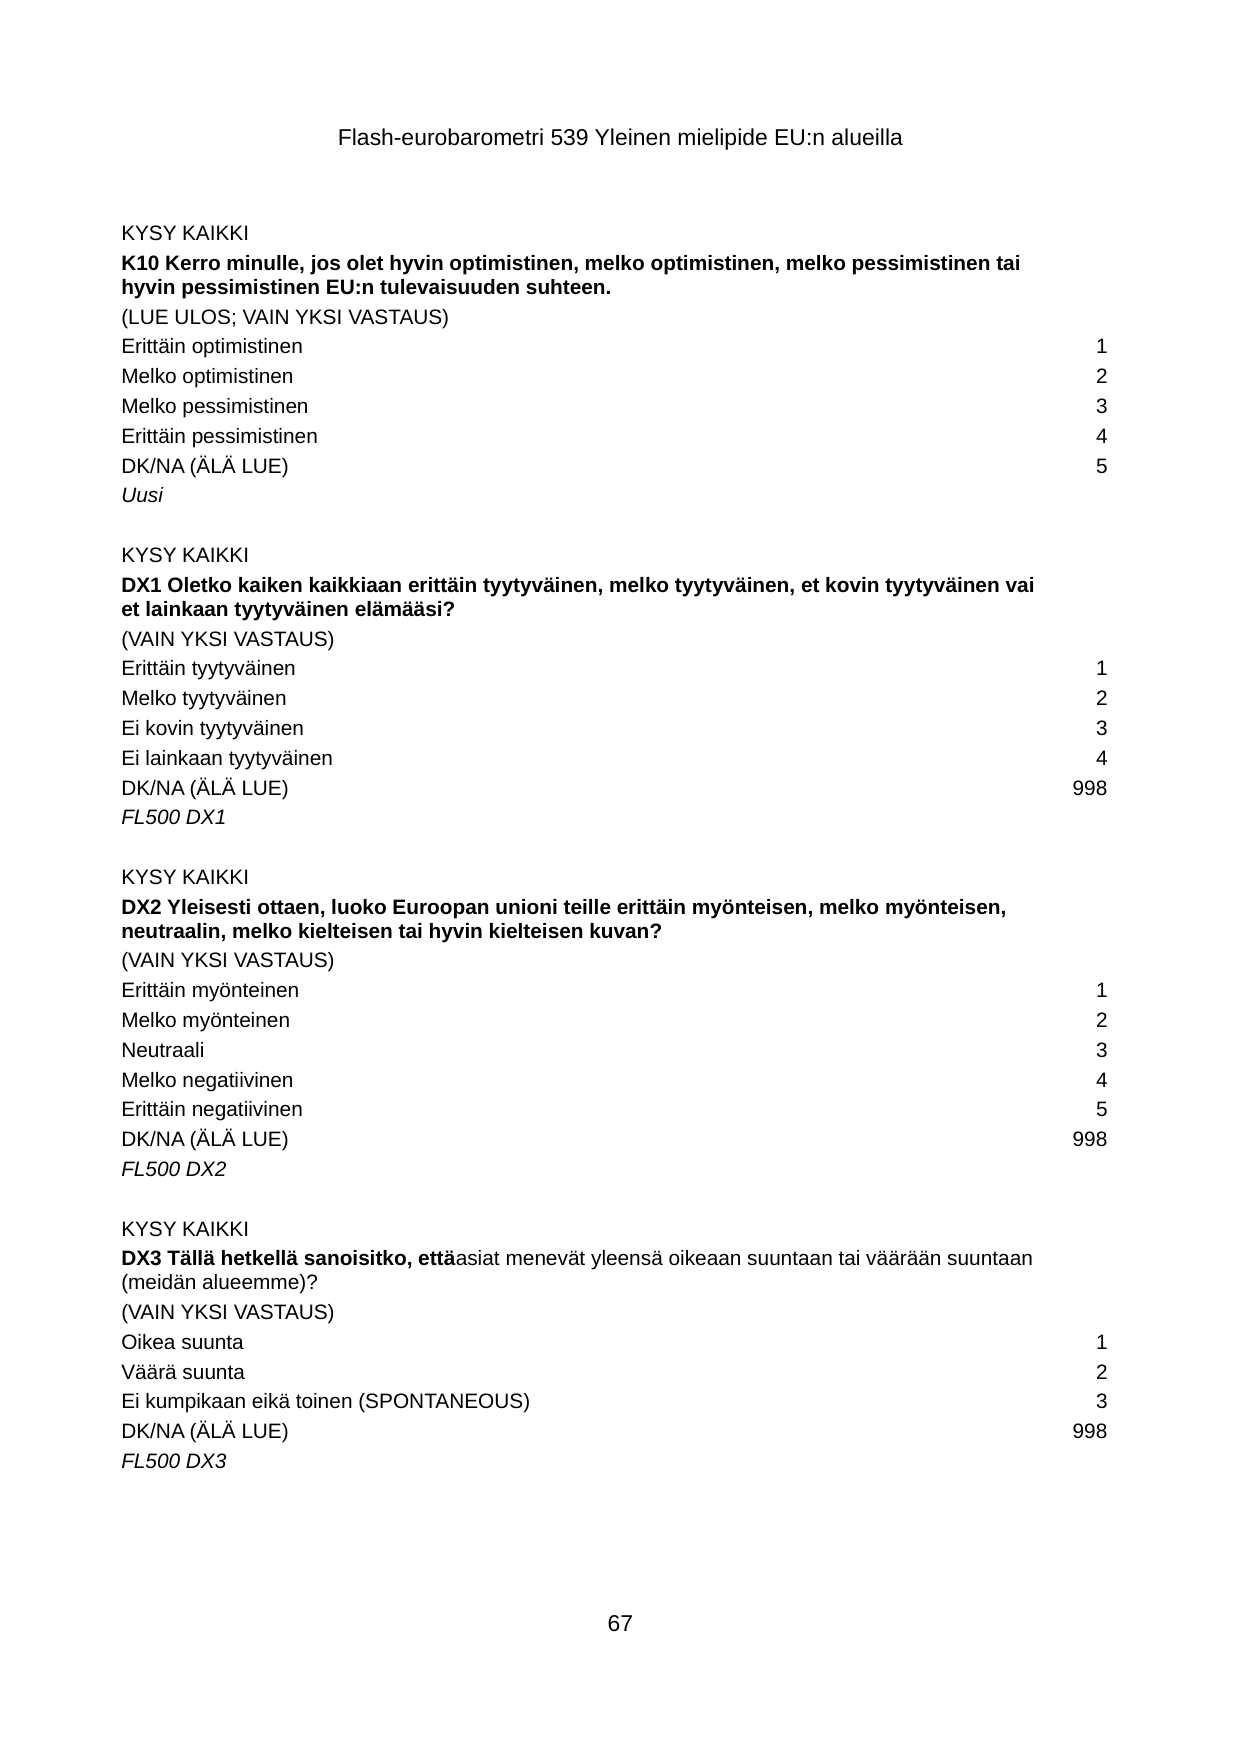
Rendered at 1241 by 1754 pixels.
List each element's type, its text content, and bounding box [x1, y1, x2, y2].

table_cell 998 [1039, 773, 1110, 802]
table_cell DK/NA (ÄLÄ LUE) [118, 1416, 1039, 1446]
table_cell DK/NA (ÄLÄ LUE) [118, 1124, 1039, 1154]
table_cell 3 [1039, 391, 1110, 421]
table_cell 5 [1039, 451, 1110, 480]
table_cell DX1 Oletko kaiken kaikkiaan erittäin tyytyväinen, melko tyytyväinen, et kovin tyytyväinen vai et lainkaan tyytyväinen elämääsi? [118, 570, 1039, 623]
table_cell Melko tyytyväinen [118, 683, 1039, 713]
table_cell FL500 DX3 [118, 1446, 1039, 1476]
table_cell KYSY KAIKKI [118, 540, 1039, 570]
table_cell DK/NA (ÄLÄ LUE) [118, 773, 1039, 802]
table_cell 3 [1039, 1035, 1110, 1064]
table_cell 998 [1039, 1416, 1110, 1446]
table_cell 2 [1039, 1005, 1110, 1035]
table_cell [1039, 832, 1110, 862]
table_cell Ei kovin tyytyväinen [118, 713, 1039, 743]
table_cell [118, 1184, 1039, 1213]
table_cell [1039, 1184, 1110, 1213]
table_cell 4 [1039, 421, 1110, 451]
table_cell Oikea suunta [118, 1327, 1039, 1357]
table_cell Melko negatiivinen [118, 1065, 1039, 1094]
table_cell [1039, 624, 1110, 653]
table_cell Ei lainkaan tyytyväinen [118, 743, 1039, 772]
table_cell (LUE ULOS; VAIN YKSI VASTAUS) [118, 302, 1039, 331]
table_cell 4 [1039, 1065, 1110, 1094]
table_cell Uusi [118, 480, 1039, 510]
table_cell [1039, 1154, 1110, 1184]
table_cell 4 [1039, 743, 1110, 772]
table_header [1039, 218, 1110, 248]
table_cell [1039, 892, 1110, 945]
table_cell DK/NA (ÄLÄ LUE) [118, 451, 1039, 480]
table_cell DX2 Yleisesti ottaen, luoko Euroopan unioni teille erittäin myönteisen, melko myönteisen, neutraalin, melko kielteisen tai hyvin kielteisen kuvan? [118, 892, 1039, 945]
table_cell (VAIN YKSI VASTAUS) [118, 945, 1039, 975]
table_cell [1039, 540, 1110, 570]
table_cell [118, 832, 1039, 862]
table_cell 2 [1039, 683, 1110, 713]
table_cell [1039, 570, 1110, 623]
table_cell [1039, 480, 1110, 510]
table_cell 1 [1039, 331, 1110, 361]
table_cell K10 Kerro minulle, jos olet hyvin optimistinen, melko optimistinen, melko pessimistinen tai hyvin pessimistinen EU:n tulevaisuuden suhteen. [118, 248, 1039, 302]
table_cell KYSY KAIKKI [118, 862, 1039, 892]
table_cell (VAIN YKSI VASTAUS) [118, 624, 1039, 653]
table_cell [1039, 945, 1110, 975]
table_cell [118, 510, 1039, 540]
table_header KYSY KAIKKI [118, 218, 1039, 248]
table_cell [1039, 248, 1110, 302]
table_cell 998 [1039, 1124, 1110, 1154]
table_cell [1039, 862, 1110, 892]
table_cell [1039, 510, 1110, 540]
table_cell 1 [1039, 975, 1110, 1005]
table_cell [1039, 802, 1110, 832]
table_cell Erittäin tyytyväinen [118, 653, 1039, 683]
table_cell Melko pessimistinen [118, 391, 1039, 421]
table_cell Neutraali [118, 1035, 1039, 1064]
table_cell KYSY KAIKKI [118, 1214, 1039, 1243]
table_cell Ei kumpikaan eikä toinen (SPONTANEOUS) [118, 1386, 1039, 1416]
table_cell [1039, 1214, 1110, 1243]
table_cell FL500 DX2 [118, 1154, 1039, 1184]
table_cell Erittäin myönteinen [118, 975, 1039, 1005]
table_cell 1 [1039, 1327, 1110, 1357]
table_cell 3 [1039, 713, 1110, 743]
table_cell 2 [1039, 1357, 1110, 1386]
table_cell Erittäin negatiivinen [118, 1094, 1039, 1124]
table_cell Melko optimistinen [118, 361, 1039, 391]
table_cell DX3 Tällä hetkellä sanoisitko, ettäasiat menevät yleensä oikeaan suuntaan tai väärään suuntaan (meidän alueemme)? [118, 1243, 1039, 1297]
table_cell Erittäin optimistinen [118, 331, 1039, 361]
table_cell 5 [1039, 1094, 1110, 1124]
table_cell 3 [1039, 1386, 1110, 1416]
table_cell 2 [1039, 361, 1110, 391]
table_cell [1039, 1446, 1110, 1476]
table_cell 1 [1039, 653, 1110, 683]
table_cell [1039, 1297, 1110, 1327]
table_cell Väärä suunta [118, 1357, 1039, 1386]
table_cell FL500 DX1 [118, 802, 1039, 832]
table_cell Erittäin pessimistinen [118, 421, 1039, 451]
table_cell (VAIN YKSI VASTAUS) [118, 1297, 1039, 1327]
table_cell Melko myönteinen [118, 1005, 1039, 1035]
table_cell [1039, 1243, 1110, 1297]
table_cell [1039, 302, 1110, 331]
